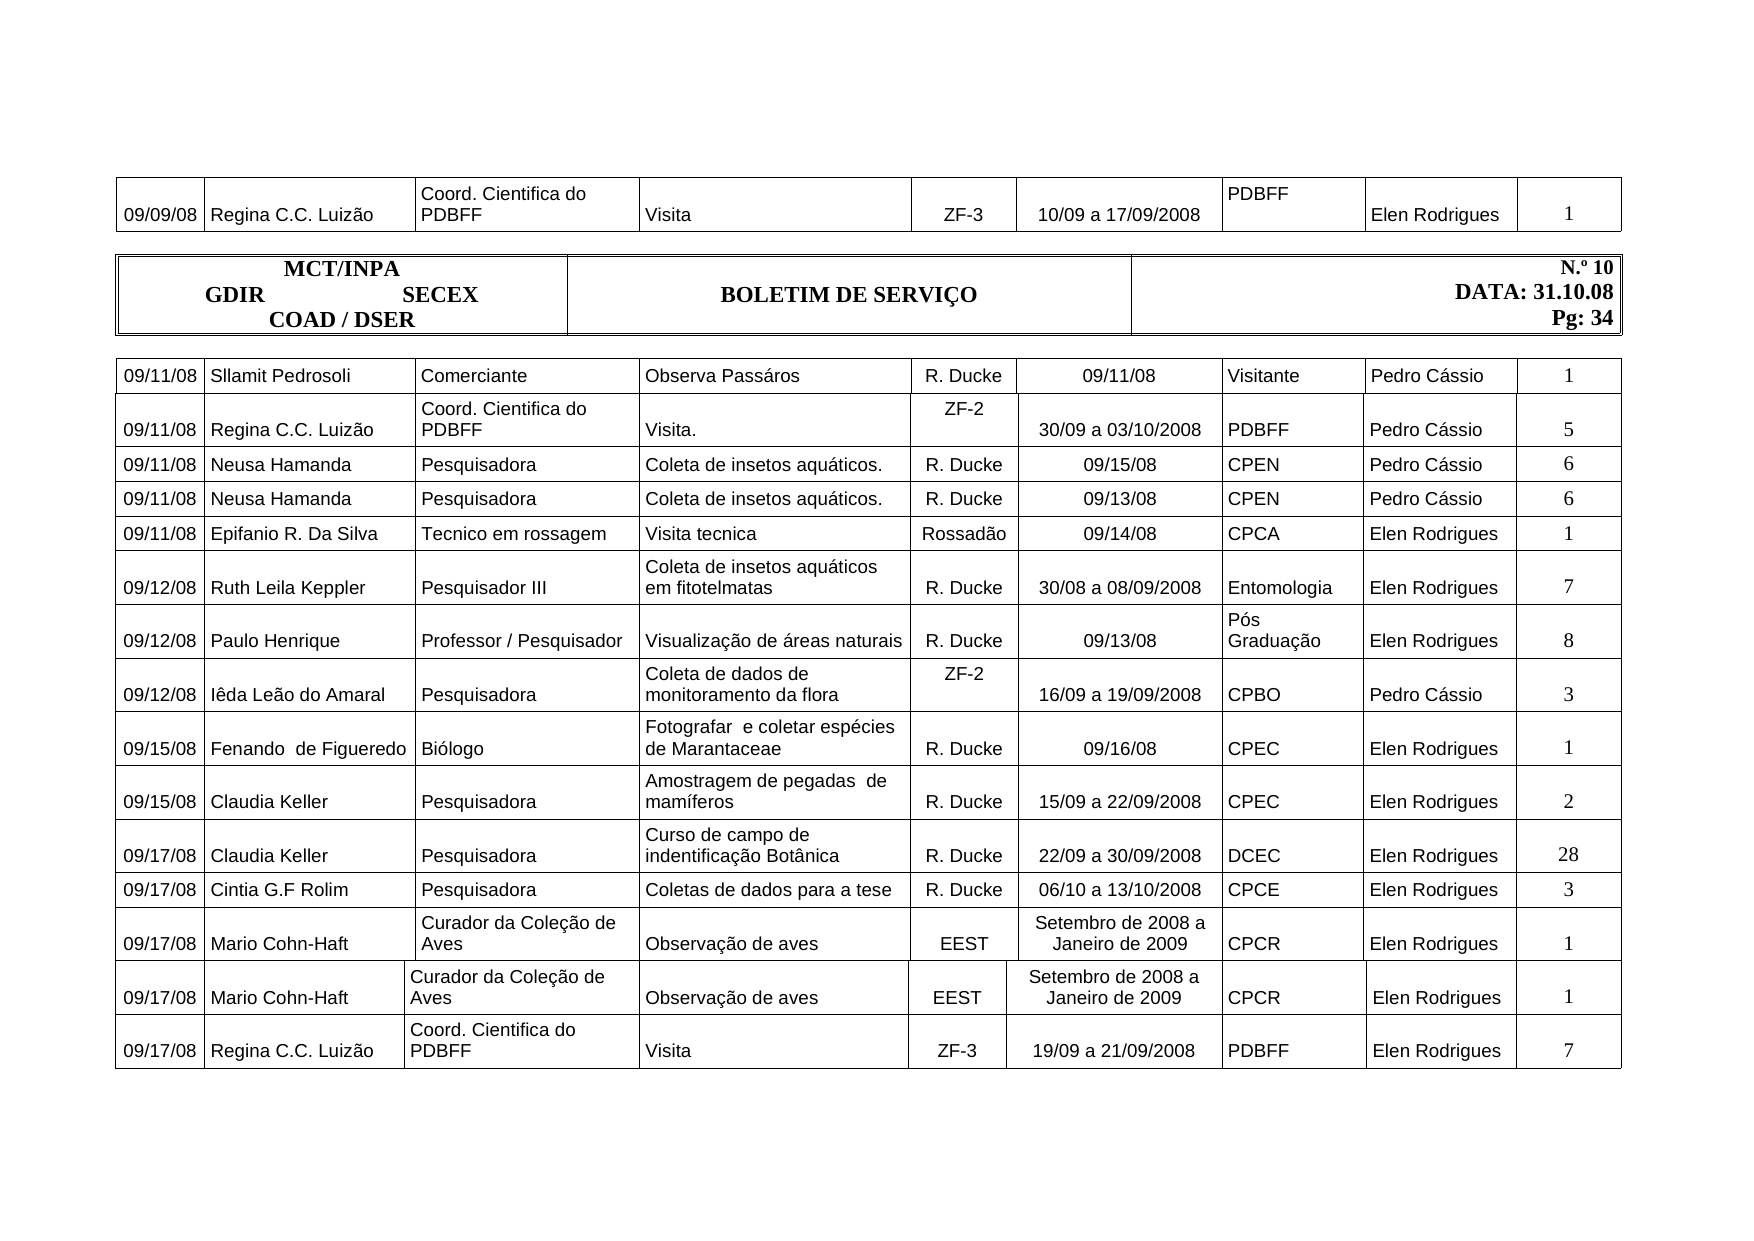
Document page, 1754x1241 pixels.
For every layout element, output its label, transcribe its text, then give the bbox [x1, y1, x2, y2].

table_cell 7 [1517, 1015, 1621, 1068]
table_cell Paulo Henrique [205, 605, 415, 657]
table_cell Claudia Keller [205, 766, 415, 818]
table_cell 30/08 a 08/09/2008 [1019, 551, 1222, 604]
table_cell Pedro Cássio [1364, 447, 1516, 481]
table_cell Elen Rodrigues [1364, 873, 1516, 907]
table_cell Elen Rodrigues [1367, 1015, 1516, 1068]
table_cell 12/09/08 [116, 605, 204, 657]
table_header Coord. Cientifica do PDBFF [416, 394, 639, 446]
table_header Comerciante [416, 359, 639, 393]
table_cell Pesquisadora [416, 482, 639, 516]
table_header 30/09 a 03/10/2008 [1019, 394, 1222, 446]
table_cell Professor / Pesquisador [416, 605, 639, 657]
table_cell Elen Rodrigues [1364, 908, 1516, 960]
table_cell 11/09/08 [116, 447, 204, 481]
table_cell Amostragem de pegadas de mamíferos [640, 766, 910, 818]
table_cell CPBO [1223, 659, 1363, 711]
table_cell R. Ducke [911, 873, 1018, 907]
table_header 11/09/08 [117, 359, 204, 393]
table_header ZF-2 [911, 394, 1018, 446]
table_cell 11/09/08 [116, 482, 204, 516]
table_cell Pesquisadora [416, 820, 639, 872]
table_cell 1 [1518, 178, 1621, 231]
table_cell Elen Rodrigues [1366, 178, 1517, 231]
table_cell 17/09/08 [116, 1015, 204, 1068]
table_cell 14/09/08 [1019, 517, 1222, 550]
table_cell Rossadão [911, 517, 1018, 550]
table_cell R. Ducke [911, 605, 1018, 657]
table_cell Coleta de insetos aquáticos. [640, 447, 910, 481]
table_cell 17/09/08 [116, 908, 204, 960]
table_cell R. Ducke [911, 820, 1018, 872]
table_cell Ruth Leila Keppler [205, 551, 415, 604]
table_cell Pesquisador III [416, 551, 639, 604]
table_header 17/09/08 [116, 961, 204, 1014]
table_cell Visita [640, 1015, 908, 1068]
table_header 5 [1517, 394, 1621, 446]
table_cell Observação de aves [640, 908, 910, 960]
table_cell Mario Cohn-Haft [205, 908, 415, 960]
table_header Observação de aves [640, 961, 908, 1014]
table_cell 13/09/08 [1019, 482, 1222, 516]
table_cell 15/09/08 [116, 766, 204, 818]
table_cell PDBFF [1223, 1015, 1366, 1068]
table_cell Visita [640, 178, 911, 231]
table_cell Cintia G.F Rolim [205, 873, 415, 907]
table_cell Claudia Keller [205, 820, 415, 872]
table_cell 3 [1517, 659, 1621, 711]
table_cell Pedro Cássio [1364, 482, 1516, 516]
table_cell Epifanio R. Da Silva [205, 517, 415, 550]
table_cell 12/09/08 [116, 659, 204, 711]
table_cell Neusa Hamanda [205, 482, 415, 516]
table_header MCT/INPA GDIR SECEX COAD / DSER [119, 257, 567, 333]
table_cell 12/09/08 [116, 551, 204, 604]
table_cell Coleta de insetos aquáticos em fitotelmatas [640, 551, 910, 604]
table_cell Coord. Cientifica do PDBFF [416, 178, 639, 231]
table_cell 6 [1517, 447, 1621, 481]
table_cell Elen Rodrigues [1364, 605, 1516, 657]
table_header Visitante [1223, 359, 1365, 393]
table_cell Coleta de insetos aquáticos. [640, 482, 910, 516]
table_header N.º 10 DATA: 31.10.08 Pg: 34 [1132, 257, 1620, 333]
table_cell 28 [1517, 820, 1621, 872]
table_cell 8 [1517, 605, 1621, 657]
table_cell CPEC [1223, 766, 1363, 818]
table_cell CPCE [1223, 873, 1363, 907]
table_header Visita. [640, 394, 910, 446]
table_header Elen Rodrigues [1367, 961, 1516, 1014]
table_cell 22/09 a 30/09/2008 [1019, 820, 1222, 872]
table_cell Pesquisadora [416, 873, 639, 907]
table_cell Elen Rodrigues [1364, 820, 1516, 872]
table_cell R. Ducke [911, 447, 1018, 481]
table_header 11/09/08 [116, 394, 204, 446]
table_cell 1 [1517, 712, 1621, 765]
table_cell Tecnico em rossagem [416, 517, 639, 550]
table_header 11/09/08 [1017, 359, 1222, 393]
table_cell 09/09/08 [117, 178, 204, 231]
table_cell Pesquisadora [416, 766, 639, 818]
table_cell 10/09 a 17/09/2008 [1017, 178, 1222, 231]
table_cell ZF-2 [911, 659, 1018, 711]
table_cell 1 [1517, 517, 1621, 550]
table_cell Fotografar e coletar espécies de Marantaceae [640, 712, 910, 765]
table_cell R. Ducke [911, 766, 1018, 818]
table_cell CPCA [1223, 517, 1363, 550]
table_header 1 [1517, 961, 1621, 1014]
table_cell Pesquisadora [416, 659, 639, 711]
table_header Setembro de 2008 a Janeiro de 2009 [1007, 961, 1222, 1014]
table_cell 13/09/08 [1019, 605, 1222, 657]
table_header Observa Passáros [640, 359, 911, 393]
table_cell R. Ducke [911, 482, 1018, 516]
table_header EEST [909, 961, 1006, 1014]
table_cell 7 [1517, 551, 1621, 604]
table_cell Fenando de Figueredo [205, 712, 415, 765]
table_cell Regina C.C. Luizão [205, 1015, 404, 1068]
table_cell 19/09 a 21/09/2008 [1007, 1015, 1222, 1068]
table_cell Iêda Leão do Amaral [205, 659, 415, 711]
table_cell CPCR [1223, 908, 1363, 960]
table_header Sllamit Pedrosoli [205, 359, 415, 393]
table_header Pedro Cássio [1366, 359, 1517, 393]
table_cell CPEC [1223, 712, 1363, 765]
table_cell Coord. Cientifica do PDBFF [405, 1015, 639, 1068]
table_cell Pós Graduação [1223, 605, 1363, 657]
table_header R. Ducke [912, 359, 1016, 393]
table_cell 17/09/08 [116, 873, 204, 907]
table_cell 2 [1517, 766, 1621, 818]
table_cell 16/09 a 19/09/2008 [1019, 659, 1222, 711]
table_cell CPEN [1223, 482, 1363, 516]
table_cell Biólogo [416, 712, 639, 765]
table_cell Neusa Hamanda [205, 447, 415, 481]
table_cell 15/09/08 [1019, 447, 1222, 481]
table_cell 17/09/08 [116, 820, 204, 872]
table_header CPCR [1223, 961, 1366, 1014]
table_cell 16/09/08 [1019, 712, 1222, 765]
table_cell 06/10 a 13/10/2008 [1019, 873, 1222, 907]
table_cell R. Ducke [911, 551, 1018, 604]
table_cell Visualização de áreas naturais [640, 605, 910, 657]
table_cell Elen Rodrigues [1364, 766, 1516, 818]
table_cell ZF-3 [909, 1015, 1006, 1068]
table_header Pedro Cássio [1364, 394, 1516, 446]
table_cell 1 [1517, 908, 1621, 960]
table_cell Coleta de dados de monitoramento da flora [640, 659, 910, 711]
table_cell 11/09/08 [116, 517, 204, 550]
table_cell Regina C.C. Luizão [205, 178, 415, 231]
table_cell Coletas de dados para a tese [640, 873, 910, 907]
table_header PDBFF [1223, 394, 1363, 446]
table_cell Entomologia [1223, 551, 1363, 604]
table_cell Elen Rodrigues [1364, 712, 1516, 765]
table_cell Pedro Cássio [1364, 659, 1516, 711]
table_header Curador da Coleção de Aves [405, 961, 639, 1014]
table_header Mario Cohn-Haft [205, 961, 404, 1014]
table_cell EEST [911, 908, 1018, 960]
table_cell Pesquisadora [416, 447, 639, 481]
table_cell Elen Rodrigues [1364, 517, 1516, 550]
table_cell Visita tecnica [640, 517, 910, 550]
table_cell PDBFF [1223, 178, 1365, 231]
table_cell 3 [1517, 873, 1621, 907]
table_cell Curso de campo de indentificação Botânica [640, 820, 910, 872]
table_cell Curador da Coleção de Aves [416, 908, 639, 960]
table_cell 15/09/08 [116, 712, 204, 765]
table_cell 6 [1517, 482, 1621, 516]
table_cell ZF-3 [912, 178, 1016, 231]
table_cell R. Ducke [911, 712, 1018, 765]
table_cell Setembro de 2008 a Janeiro de 2009 [1019, 908, 1222, 960]
table_cell CPEN [1223, 447, 1363, 481]
table_header Regina C.C. Luizão [205, 394, 415, 446]
table_cell 15/09 a 22/09/2008 [1019, 766, 1222, 818]
table_cell Elen Rodrigues [1364, 551, 1516, 604]
table_cell DCEC [1223, 820, 1363, 872]
table_header BOLETIM DE SERVIÇO [568, 257, 1131, 333]
table_header 1 [1518, 359, 1621, 393]
